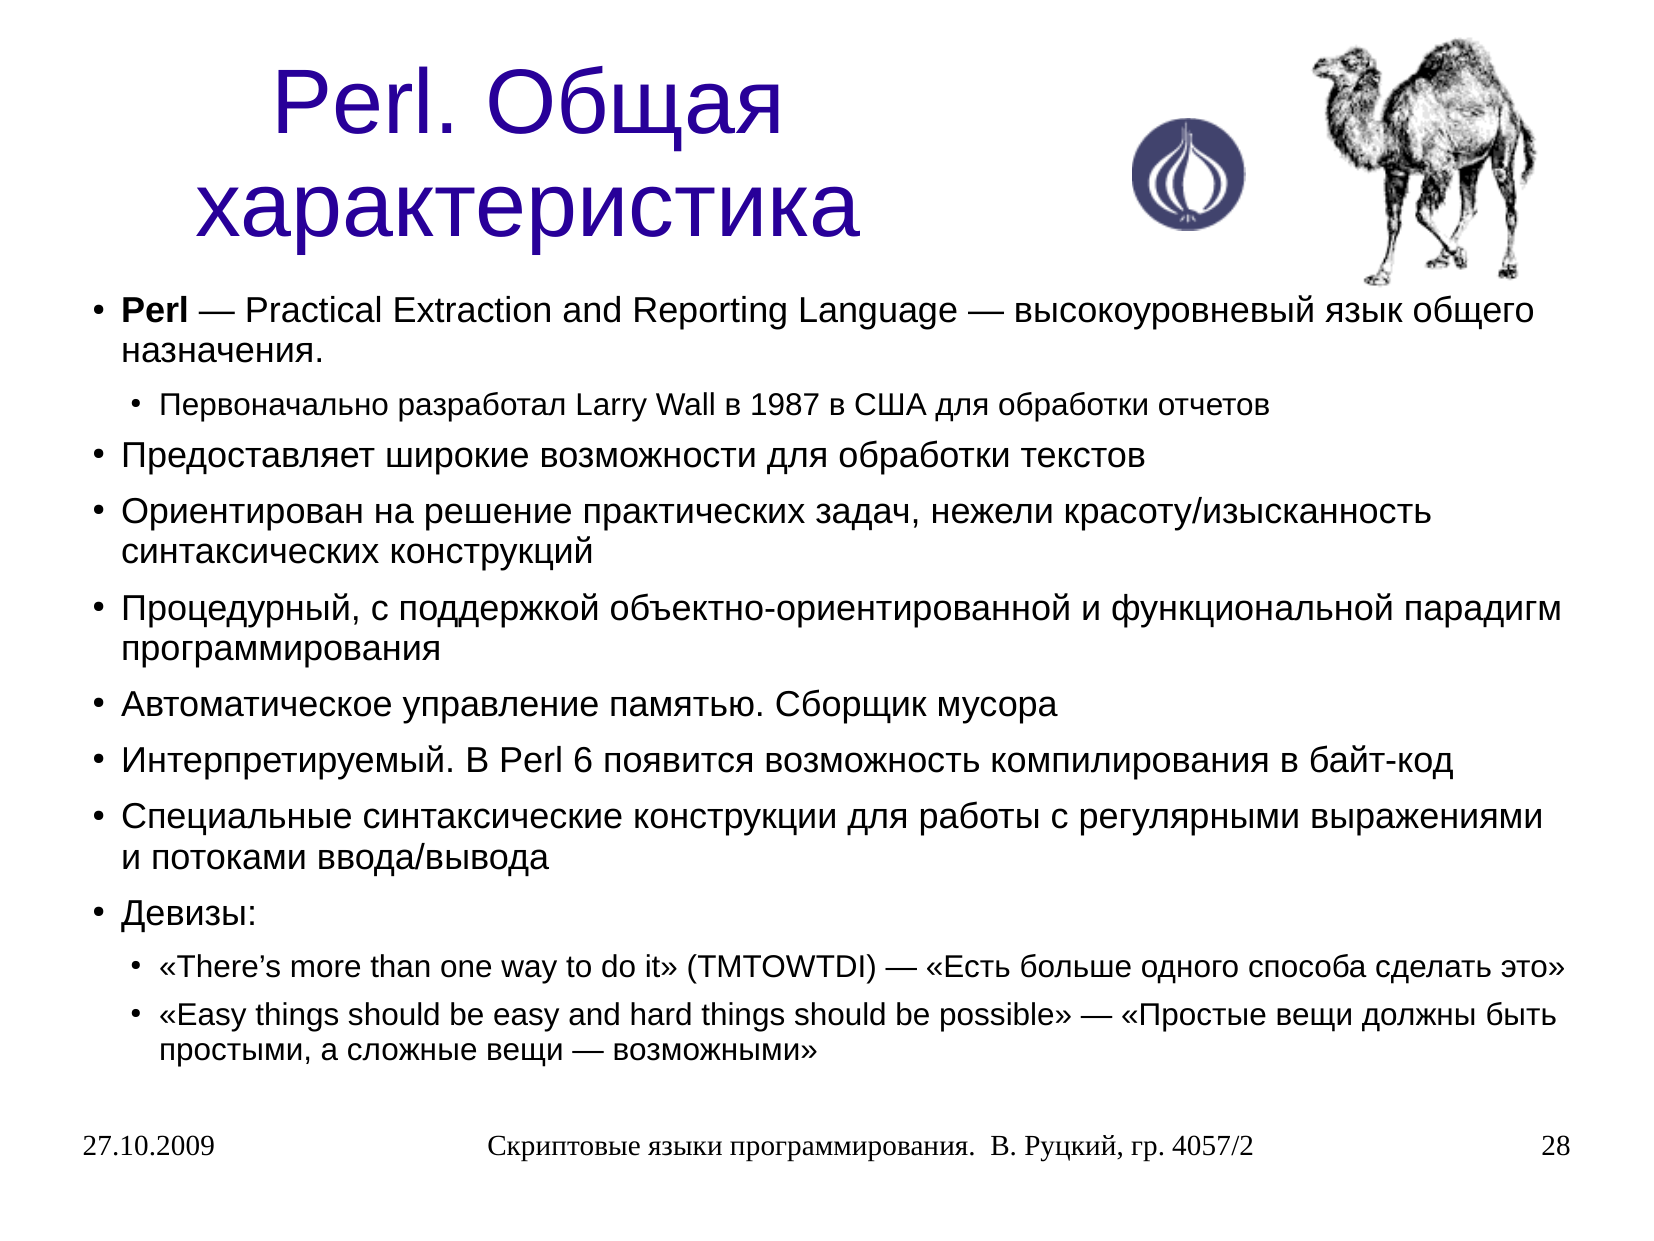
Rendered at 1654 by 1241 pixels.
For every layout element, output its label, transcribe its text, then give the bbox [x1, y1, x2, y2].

picture [1132, 118, 1246, 232]
title Perl. Общая характеристика [82, 50, 975, 256]
list Perl — Practical Extraction and Reporting Language — высокоуровневый язык общего назначения. Первоначально разработал Larry Wall в 1987 в США для обработки отчетов Предоставляет широкие возможности для обработки текстов Ориентирован на решение практических задач, нежели красоту/изысканность синтаксических конструкций Процедурный, c поддержкой объектно-ориентированной и функциональной парадигм программирования Автоматическое управление памятью. Сборщик мусора Интерпретируемый. В Perl 6 появится возможность компилирования в байт-код Специальные синтаксические конструкции для работы с регулярными выражениями и потоками ввода/вывода Девизы: «There’s more than one way to do it» (TMTOWTDI) — «Есть больше одного способа сделать это» «Easy things should be easy and hard things should be possible» — «Простые вещи должны быть простыми, а сложные вещи — возможными» [82, 290, 1571, 1109]
picture [1299, 29, 1554, 293]
